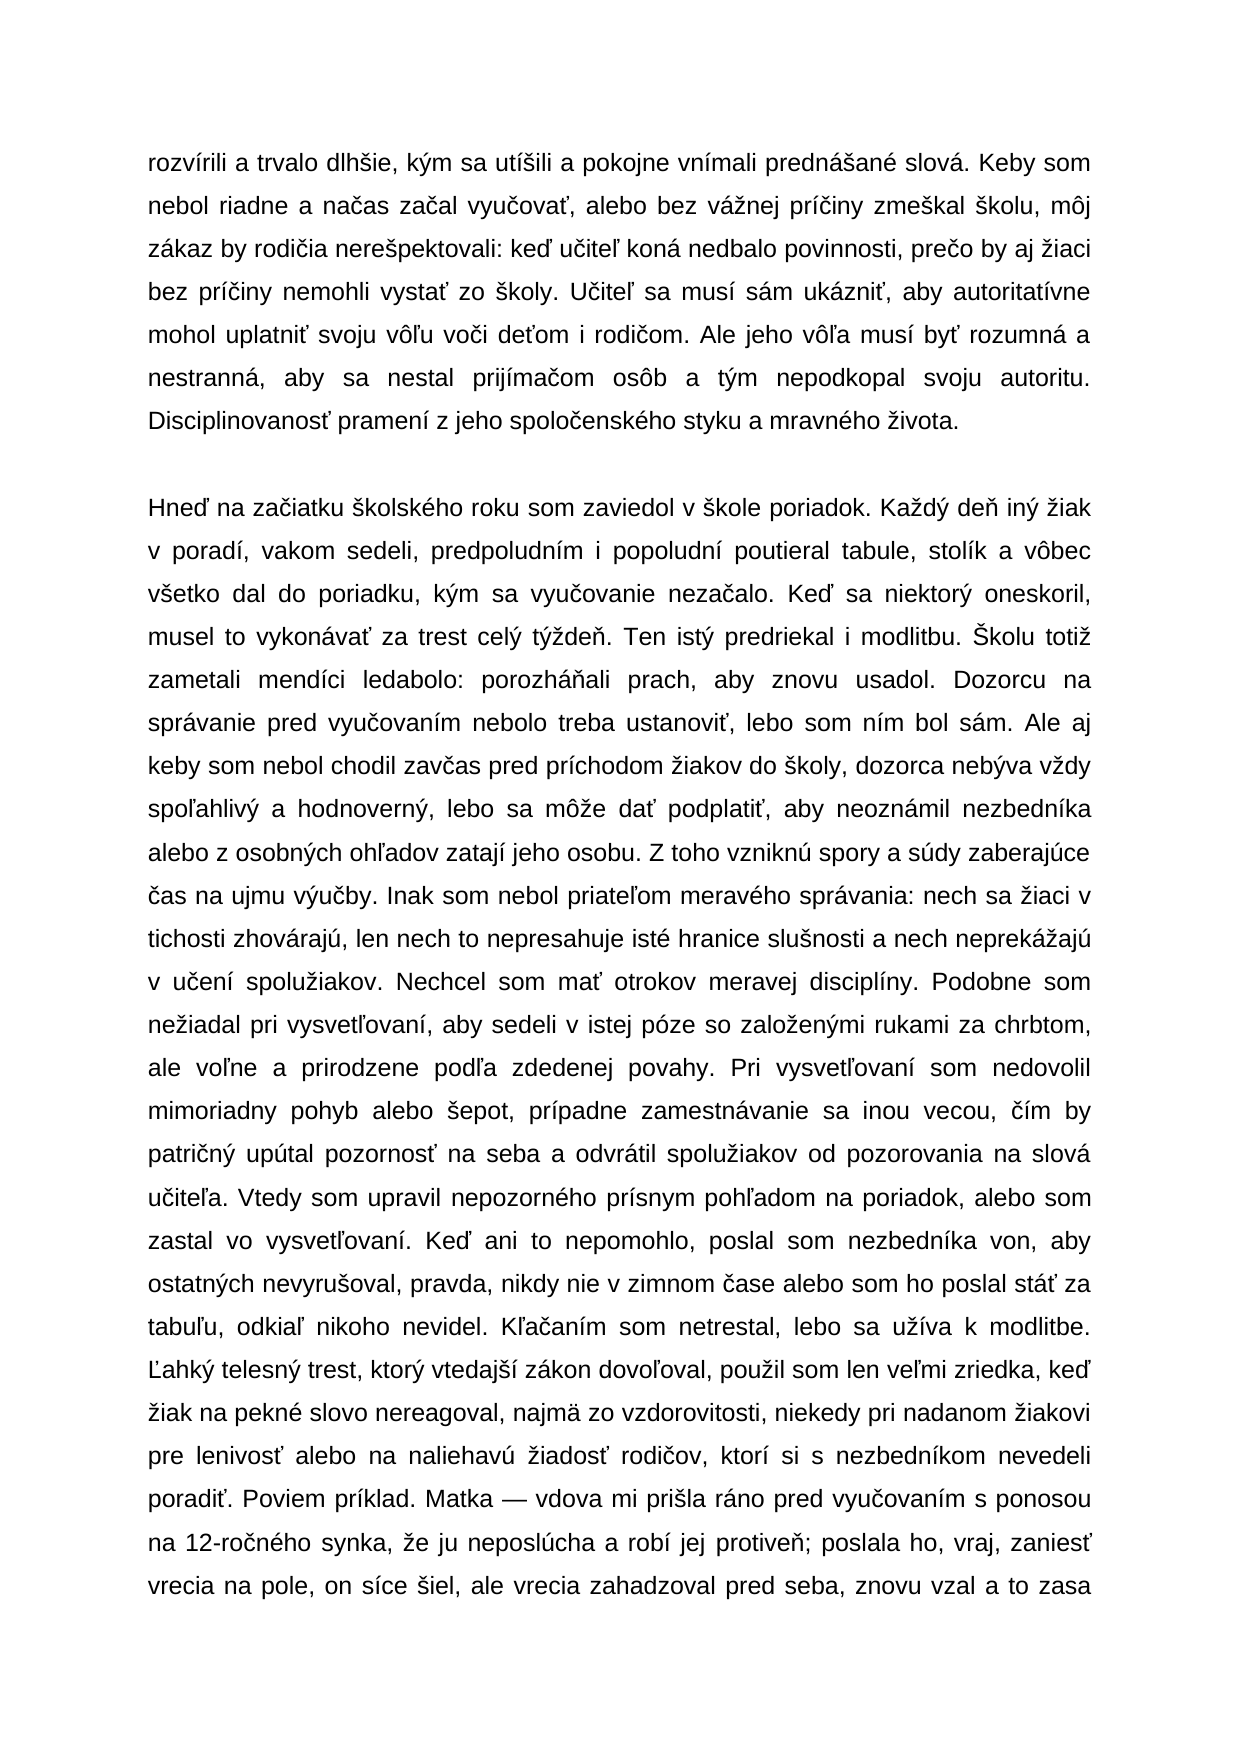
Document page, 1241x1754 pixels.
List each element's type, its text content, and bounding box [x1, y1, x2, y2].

text rozvírili a trvalo dlhšie, kým sa utíšili a pokojne vnímali prednášané slová. Keby som nebol riadne a načas začal vyučovať, alebo bez vážnej príčiny zmeškal školu, môj zákaz by rodičia nerešpektovali: keď učiteľ koná nedbalo povinnosti, prečo by aj žiaci bez príčiny nemohli vystať zo školy. Učiteľ sa musí sám ukázniť, aby autoritatívne mohol uplatniť svoju vôľu voči deťom i rodičom. Ale jeho vôľa musí byť rozumná a nestranná, aby sa nestal prijímačom osôb a tým nepodkopal svoju autoritu. Disciplinovanosť pramení z jeho spoločenského styku a mravného života. [148, 148, 1093, 435]
text Hneď na začiatku školského roku som zaviedol v škole poriadok. Každý deň iný žiak v poradí, vakom sedeli, predpoludním i popoludní poutieral tabule, stolík a vôbec všetko dal do poriadku, kým sa vyučovanie nezačalo. Keď sa niektorý oneskoril, musel to vykonávať za trest celý týždeň. Ten istý predriekal i modlitbu. Školu totiž zametali mendíci ledabolo: porozháňali prach, aby znovu usadol. Dozorcu na správanie pred vyučovaním nebolo treba ustanoviť, lebo som ním bol sám. Ale aj keby som nebol chodil zavčas pred príchodom žiakov do školy, dozorca nebýva vždy spoľahlivý a hodnoverný, lebo sa môže dať podplatiť, aby neoznámil nezbedníka alebo z osobných ohľadov zatají jeho osobu. Z toho vzniknú spory a súdy zaberajúce čas na ujmu výučby. Inak som nebol priateľom meravého správania: nech sa žiaci v tichosti zhovárajú, len nech to nepresahuje isté hranice slušnosti a nech neprekážajú v učení spolužiakov. Nechcel som mať otrokov meravej disciplíny. Podobne som nežiadal pri vysvetľovaní, aby sedeli v istej póze so založenými rukami za chrbtom, ale voľne a prirodzene podľa zdedenej povahy. Pri vysvetľovaní som nedovolil mimoriadny pohyb alebo šepot, prípadne zamestnávanie sa inou vecou, čím by patričný upútal pozornosť na seba a odvrátil spolužiakov od pozorovania na slová učiteľa. Vtedy som upravil nepozorného prísnym pohľadom na poriadok, alebo som zastal vo vysvetľovaní. Keď ani to nepomohlo, poslal som nezbedníka von, aby ostatných nevyrušoval, pravda, nikdy nie v zimnom čase alebo som ho poslal stáť za tabuľu, odkiaľ nikoho nevidel. Kľačaním som netrestal, lebo sa užíva k modlitbe. Ľahký telesný trest, ktorý vtedajší zákon dovoľoval, použil som len veľmi zriedka, keď žiak na pekné slovo nereagoval, najmä zo vzdorovitosti, niekedy pri nadanom žiakovi pre lenivosť alebo na naliehavú žiadosť rodičov, ktorí si s nezbedníkom nevedeli poradiť. Poviem príklad. Matka — vdova mi prišla ráno pred vyučovaním s ponosou na 12-ročného synka, že ju neposlúcha a robí jej protiveň; poslala ho, vraj, zaniesť vrecia na pole, on síce šiel, ale vrecia zahadzoval pred seba, znovu vzal a to zasa [148, 493, 1093, 1599]
